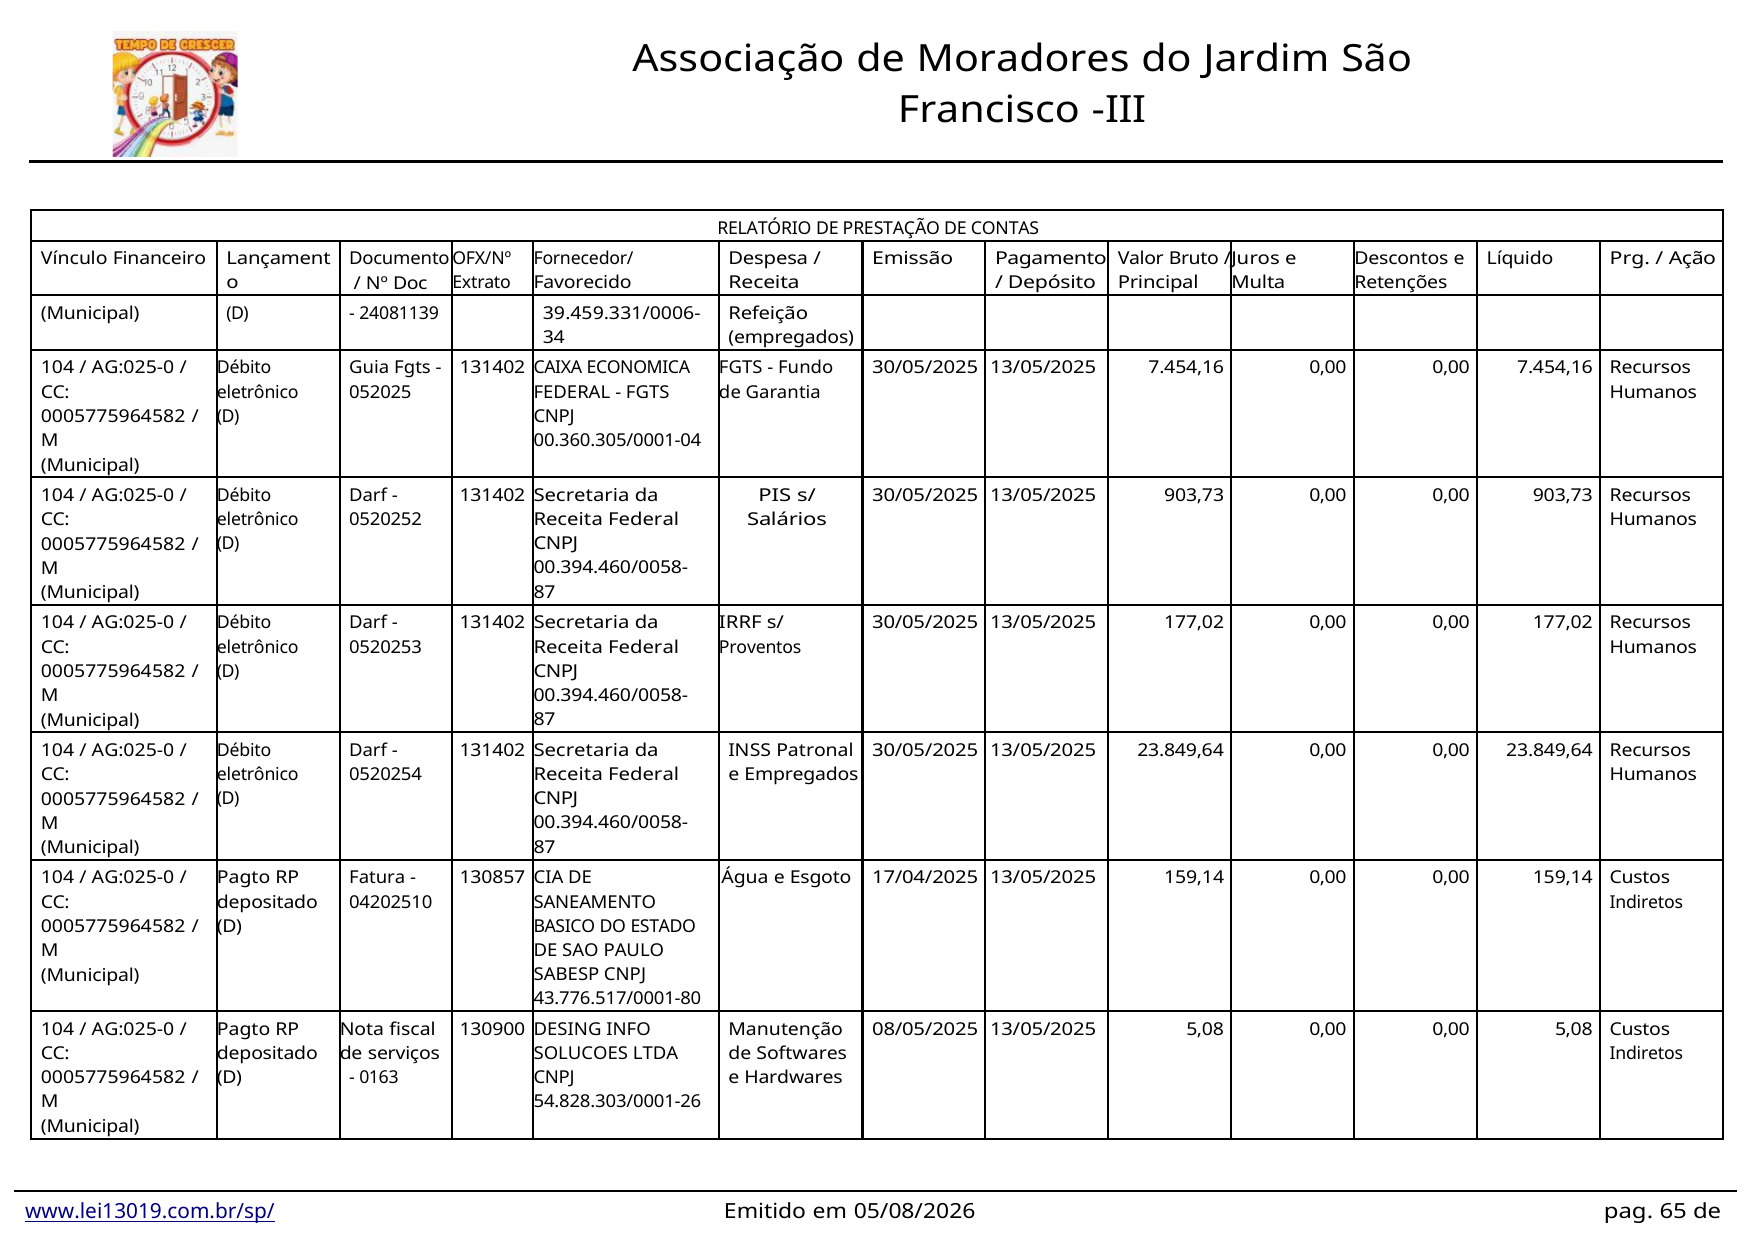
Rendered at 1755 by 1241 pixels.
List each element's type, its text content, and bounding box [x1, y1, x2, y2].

table_cell 08/05/2025 [864, 1012, 984, 1137]
table_cell Prg. / Ação [1601, 242, 1722, 294]
table_cell Secretaria da Receita Federal CNPJ 00.394.460/0058-87 [534, 478, 718, 604]
table_cell 0,00 [1232, 861, 1353, 1010]
table_cell 5,08 [1478, 1012, 1599, 1137]
table_cell Custos Indiretos [1601, 1012, 1722, 1137]
table_cell - 24081139 [341, 296, 451, 349]
table_cell Recursos Humanos [1601, 733, 1722, 859]
table_cell 0,00 [1355, 1012, 1476, 1137]
table_cell 0,00 [1355, 861, 1476, 1010]
table_cell (Municipal) [32, 296, 216, 349]
table_cell 177,02 [1478, 606, 1599, 731]
table_cell Descontos e Retenções [1355, 242, 1476, 294]
table_cell [453, 296, 532, 349]
table_cell 130900 [453, 1012, 532, 1137]
table_cell 0,00 [1355, 478, 1476, 604]
table_cell Débito eletrônico (D) [218, 733, 339, 859]
table_cell CAIXA ECONOMICA FEDERAL - FGTS CNPJ 00.360.305/0001-04 [534, 351, 718, 476]
table_cell 177,02 [1109, 606, 1230, 731]
table_cell 131402 [453, 733, 532, 859]
table_cell 159,14 [1109, 861, 1230, 1010]
table_cell Documento / Nº Doc [341, 242, 451, 294]
table_cell 159,14 [1478, 861, 1599, 1010]
table_cell Vínculo Financeiro [32, 242, 216, 294]
table_cell 104 / AG:025-0 / CC: 0005775964582 / M (Municipal) [32, 478, 216, 604]
table_cell 104 / AG:025-0 / CC: 0005775964582 / M (Municipal) [32, 861, 216, 1010]
table_cell 30/05/2025 [864, 733, 984, 859]
table_cell Refeição (empregados) [720, 296, 861, 349]
table_cell Darf - 0520253 [341, 606, 451, 731]
table_cell Nota fiscal de serviços - 0163 [341, 1012, 451, 1137]
table_cell Despesa / Receita [720, 242, 861, 294]
table_cell 0,00 [1232, 1012, 1353, 1137]
table_cell 104 / AG:025-0 / CC: 0005775964582 / M (Municipal) [32, 606, 216, 731]
table_cell 903,73 [1478, 478, 1599, 604]
table_cell (D) [218, 296, 339, 349]
table_cell 23.849,64 [1109, 733, 1230, 859]
table_cell 30/05/2025 [864, 606, 984, 731]
table_cell 39.459.331/0006-34 [534, 296, 718, 349]
table_header RELATÓRIO DE PRESTAÇÃO DE CONTAS [32, 211, 1722, 239]
table_cell IRRF s/ Proventos [720, 606, 861, 731]
table_cell [1601, 296, 1722, 349]
table_cell 7.454,16 [1478, 351, 1599, 476]
table_cell [1478, 296, 1599, 349]
table_cell [1109, 296, 1230, 349]
table_cell 104 / AG:025-0 / CC: 0005775964582 / M (Municipal) [32, 733, 216, 859]
table_cell Água e Esgoto [720, 861, 861, 1010]
table_cell 903,73 [1109, 478, 1230, 604]
table_cell FGTS - Fundo de Garantia [720, 351, 861, 476]
table_cell DESING INFO SOLUCOES LTDA CNPJ 54.828.303/0001-26 [534, 1012, 718, 1137]
table_cell CIA DE SANEAMENTO BASICO DO ESTADO DE SAO PAULO SABESP CNPJ 43.776.517/0001-80 [534, 861, 718, 1010]
table_cell 30/05/2025 [864, 351, 984, 476]
table_cell 130857 [453, 861, 532, 1010]
table_cell Fatura - 04202510 [341, 861, 451, 1010]
table_cell 0,00 [1355, 351, 1476, 476]
table_cell Custos Indiretos [1601, 861, 1722, 1010]
table_cell 23.849,64 [1478, 733, 1599, 859]
table_cell Pagto RP depositado (D) [218, 1012, 339, 1137]
table_cell 0,00 [1232, 606, 1353, 731]
table_cell 13/05/2025 [986, 606, 1107, 731]
table_cell 0,00 [1232, 733, 1353, 859]
table_cell Valor Bruto / Principal [1109, 242, 1230, 294]
table_cell Pagto RP depositado (D) [218, 861, 339, 1010]
table_cell Débito eletrônico (D) [218, 606, 339, 731]
table_cell Guia Fgts - 052025 [341, 351, 451, 476]
table_cell Recursos Humanos [1601, 478, 1722, 604]
table_cell Secretaria da Receita Federal CNPJ 00.394.460/0058-87 [534, 606, 718, 731]
table_cell INSS Patronal e Empregados [720, 733, 861, 859]
table_cell 17/04/2025 [864, 861, 984, 1010]
table_cell Recursos Humanos [1601, 606, 1722, 731]
table_cell 13/05/2025 [986, 733, 1107, 859]
table_cell Lançamento [218, 242, 339, 294]
table_cell Secretaria da Receita Federal CNPJ 00.394.460/0058-87 [534, 733, 718, 859]
table_cell Recursos Humanos [1601, 351, 1722, 476]
table_cell 104 / AG:025-0 / CC: 0005775964582 / M (Municipal) [32, 351, 216, 476]
table_cell Líquido [1478, 242, 1599, 294]
table_cell 104 / AG:025-0 / CC: 0005775964582 / M (Municipal) [32, 1012, 216, 1137]
table_cell 0,00 [1232, 478, 1353, 604]
table_cell OFX/Nº Extrato [453, 242, 532, 294]
table_cell 13/05/2025 [986, 478, 1107, 604]
table_cell Fornecedor/ Favorecido [534, 242, 718, 294]
table_cell 7.454,16 [1109, 351, 1230, 476]
table_cell Emissão [864, 242, 984, 294]
table_cell Débito eletrônico (D) [218, 478, 339, 604]
table_cell PIS s/ Salários [720, 478, 861, 604]
table_cell Débito eletrônico (D) [218, 351, 339, 476]
table_cell Darf - 0520254 [341, 733, 451, 859]
table_cell Darf - 0520252 [341, 478, 451, 604]
table_cell 0,00 [1355, 733, 1476, 859]
table_cell 13/05/2025 [986, 861, 1107, 1010]
table_cell [986, 296, 1107, 349]
table_cell 0,00 [1355, 606, 1476, 731]
table_cell 13/05/2025 [986, 1012, 1107, 1137]
table_cell 0,00 [1232, 351, 1353, 476]
table_cell 30/05/2025 [864, 478, 984, 604]
table_cell 131402 [453, 478, 532, 604]
table_cell Manutenção de Softwares e Hardwares [720, 1012, 861, 1137]
table_cell [1232, 296, 1353, 349]
table_cell 5,08 [1109, 1012, 1230, 1137]
table_cell 131402 [453, 606, 532, 731]
table_cell [1355, 296, 1476, 349]
table_cell Pagamento / Depósito [986, 242, 1107, 294]
table_cell Juros e Multa [1232, 242, 1353, 294]
table_cell 131402 [453, 351, 532, 476]
table_cell [864, 296, 984, 349]
table_cell 13/05/2025 [986, 351, 1107, 476]
